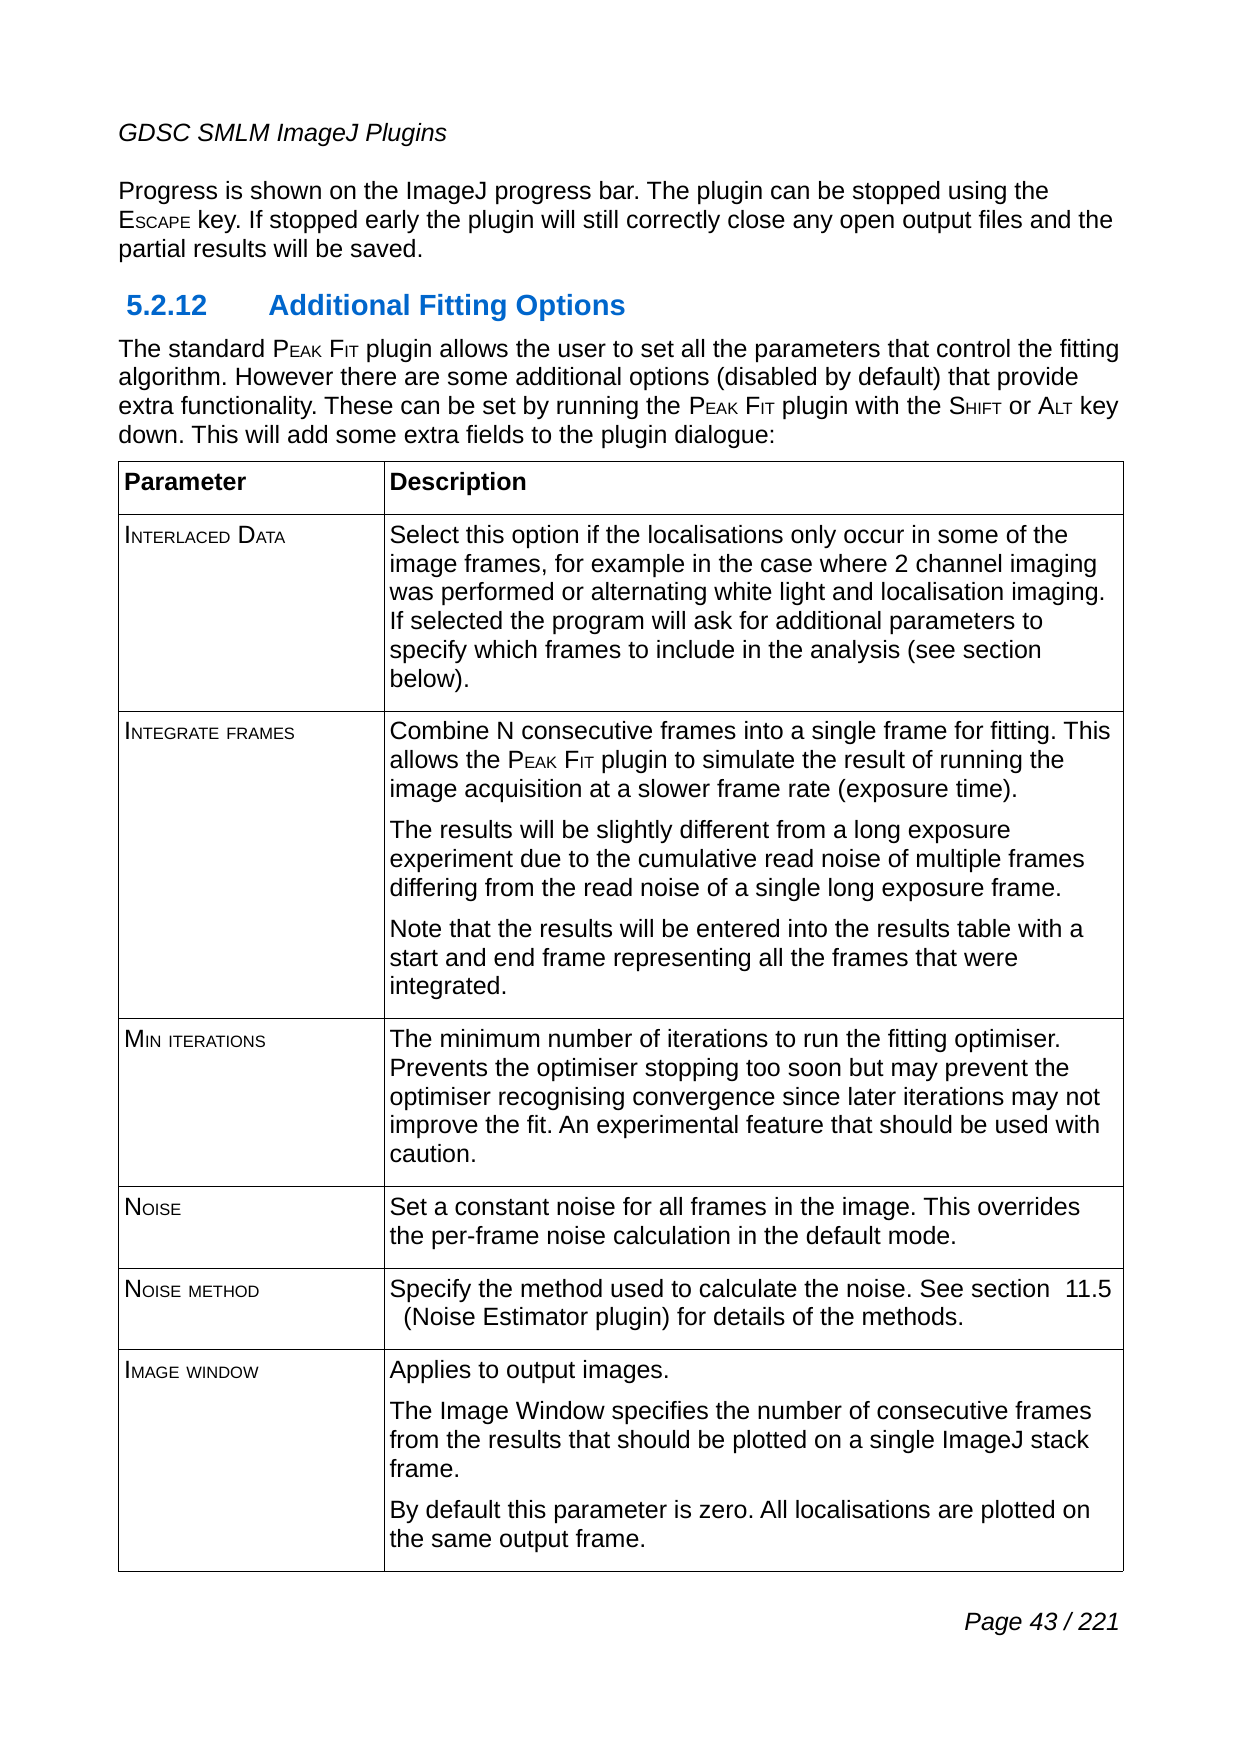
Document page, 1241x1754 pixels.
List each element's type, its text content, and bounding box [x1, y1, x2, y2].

text Progress is shown on the ImageJ progress bar. The plugin can be stopped using the Escape key. If stopped early the plugin will still correctly close any open output files and the partial results will be saved. [118, 176, 1122, 263]
table_cell Min iterations [119, 1019, 384, 1186]
table_cell Specify the method used to calculate the noise. See section 11.5 (Noise Estimator plugin) for details of the methods. [385, 1269, 1123, 1349]
table_cell The minimum number of iterations to run the fitting optimiser. Prevents the optimiser stopping too soon but may prevent the optimiser recognising convergence since later iterations may not improve the fit. An experimental feature that should be used with caution. [385, 1019, 1123, 1186]
table_cell Select this option if the localisations only occur in some of the image frames, for example in the case where 2 channel imaging was performed or alternating white light and localisation imaging. If selected the program will ask for additional parameters to specify which frames to include in the analysis (see section below). [385, 515, 1123, 711]
table_cell Applies to output images. The Image Window specifies the number of consecutive frames from the results that should be plotted on a single ImageJ stack frame. By default this parameter is zero. All localisations are plotted on the same output frame. [385, 1350, 1123, 1571]
table_cell Noise [119, 1187, 384, 1268]
subtitle Additional Fitting Options [118, 288, 1122, 321]
table_cell Noise method [119, 1269, 384, 1349]
table_header Parameter [119, 462, 384, 514]
table_cell Set a constant noise for all frames in the image. This overrides the per-frame noise calculation in the default mode. [385, 1187, 1123, 1268]
table_header Description [385, 462, 1123, 514]
table_cell Image window [119, 1350, 384, 1571]
table_cell Combine N consecutive frames into a single frame for fitting. This allows the Peak Fit plugin to simulate the result of running the image acquisition at a slower frame rate (exposure time). The results will be slightly different from a long exposure experiment due to the cumulative read noise of multiple frames differing from the read noise of a single long exposure frame. Note that the results will be entered into the results table with a start and end frame representing all the frames that were integrated. [385, 712, 1123, 1018]
table_cell Integrate frames [119, 712, 384, 1018]
text The standard Peak Fit plugin allows the user to set all the parameters that control the fitting algorithm. However there are some additional options (disabled by default) that provide extra functionality. These can be set by running the Peak Fit plugin with the Shift or Alt key down. This will add some extra fields to the plugin dialogue: [118, 334, 1122, 449]
table_cell Interlaced Data [119, 515, 384, 711]
